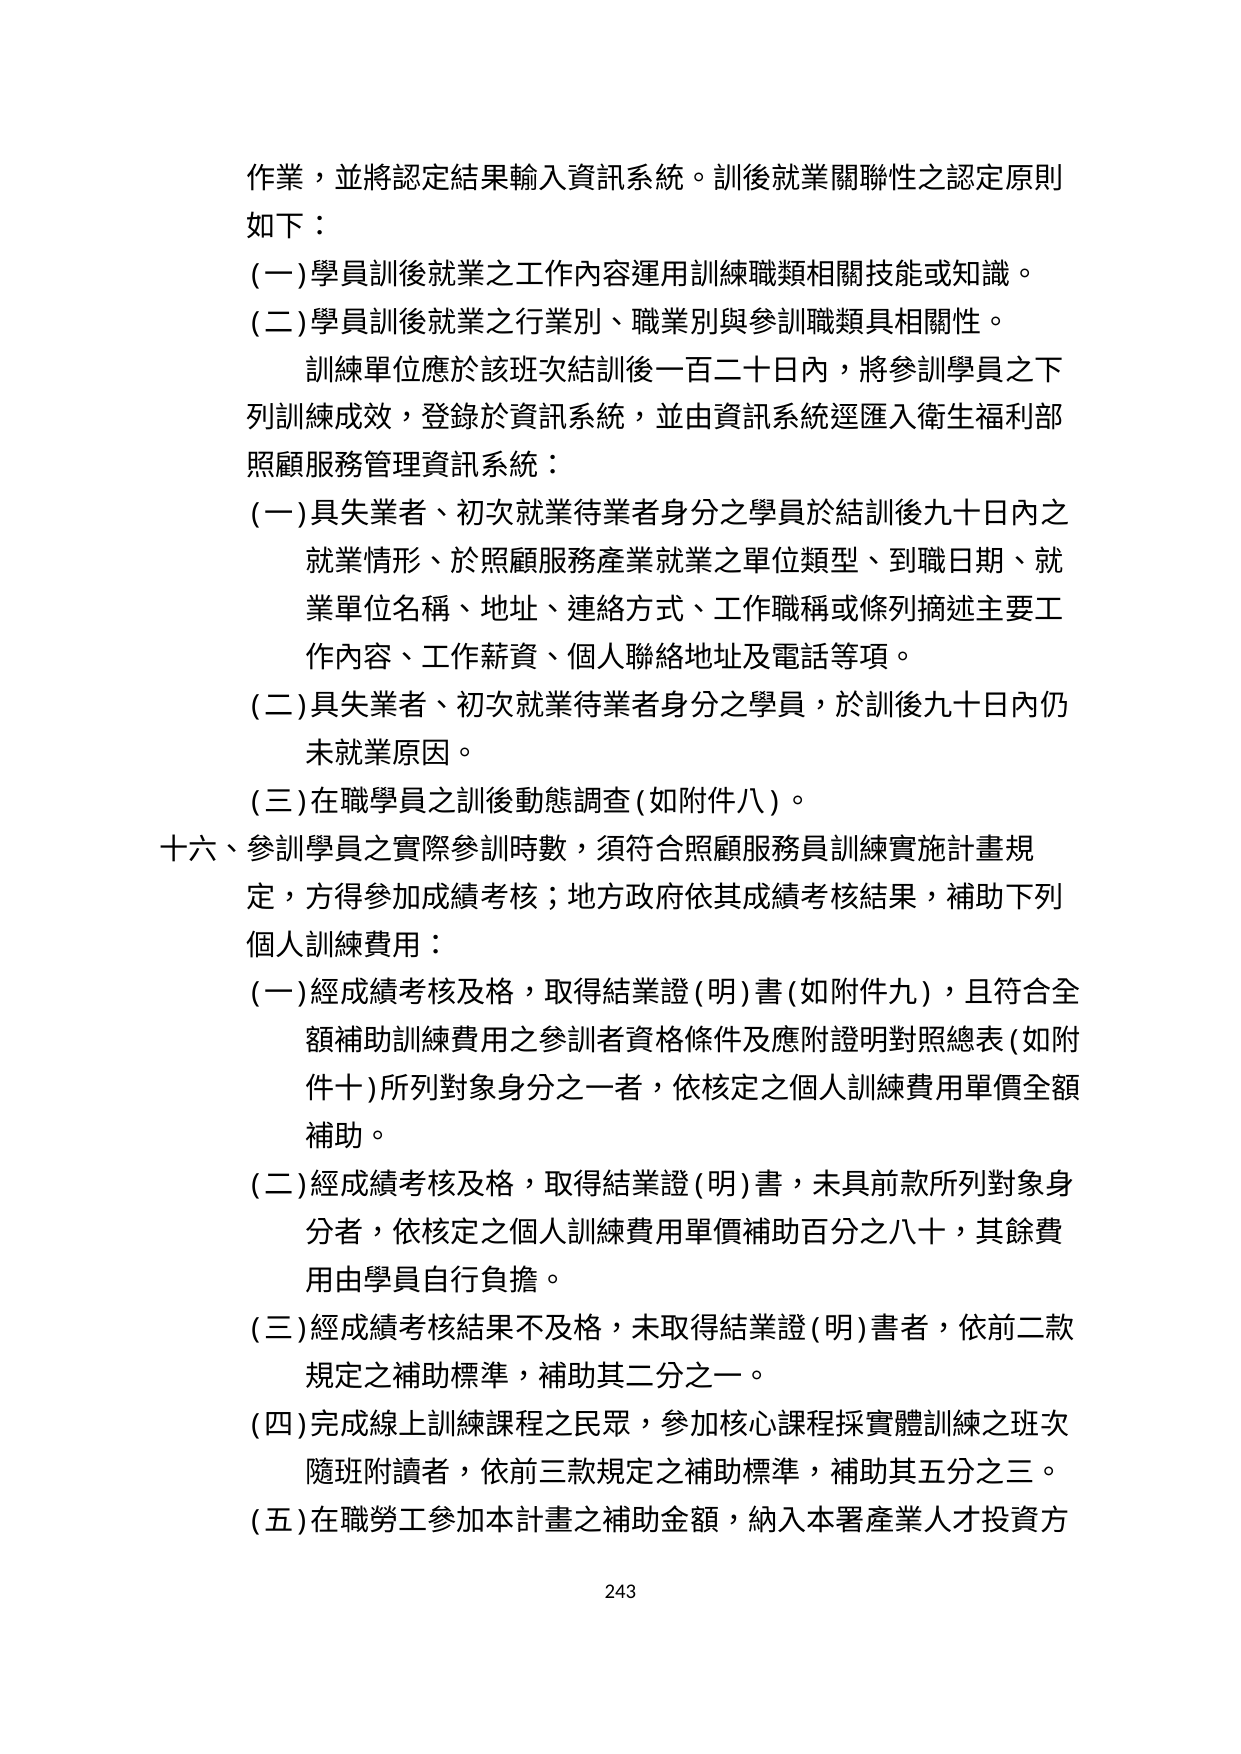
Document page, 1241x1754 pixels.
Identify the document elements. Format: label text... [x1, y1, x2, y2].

table_cell 作業，並將認定結果輸入資訊系統。訓後就業關聯性之認定原則如下： (一)學員訓後就業之工作內容運用訓練職類相關技能或知識。 (二)學員訓後就業之行業別、職業別與參訓職類具相關性。 訓練單位應於該班次結訓後一百二十日內，將參訓學員之下列訓練成效，登錄於資訊系統，並由資訊系統逕匯入衛生福利部照顧服務管理資訊系統： (一)具失業者、初次就業待業者身分之學員於結訓後九十日內之就業情形、於照顧服務產業就業之單位類型、到職日期、就業單位名稱、地址、連絡方式、工作職稱或條列摘述主要工作內容、工作薪資、個人聯絡地址及電話等項。 (二)具失業者、初次就業待業者身分之學員，於訓後九十日內仍未就業原因。 (三)在職學員之訓後動態調查(如附件八)。 [156, 150, 1086, 821]
table_cell 十六、參訓學員之實際參訓時數，須符合照顧服務員訓練實施計畫規定，方得參加成績考核；地方政府依其成績考核結果，補助下列個人訓練費用： (一)經成績考核及格，取得結業證(明)書(如附件九)，且符合全額補助訓練費用之參訓者資格條件及應附證明對照總表(如附件十)所列對象身分之一者，依核定之個人訓練費用單價全額補助。 (二)經成績考核及格，取得結業證(明)書，未具前款所列對象身分者，依核定之個人訓練費用單價補助百分之八十，其餘費用由學員自行負擔。 (三)經成績考核結果不及格，未取得結業證(明)書者，依前二款規定之補助標準，補助其二分之一。 (四)完成線上訓練課程之民眾，參加核心課程採實體訓練之班次隨班附讀者，依前三款規定之補助標準，補助其五分之三。 (五)在職勞工參加本計畫之補助金額，納入本署產業人才投資方 [156, 821, 1086, 1539]
